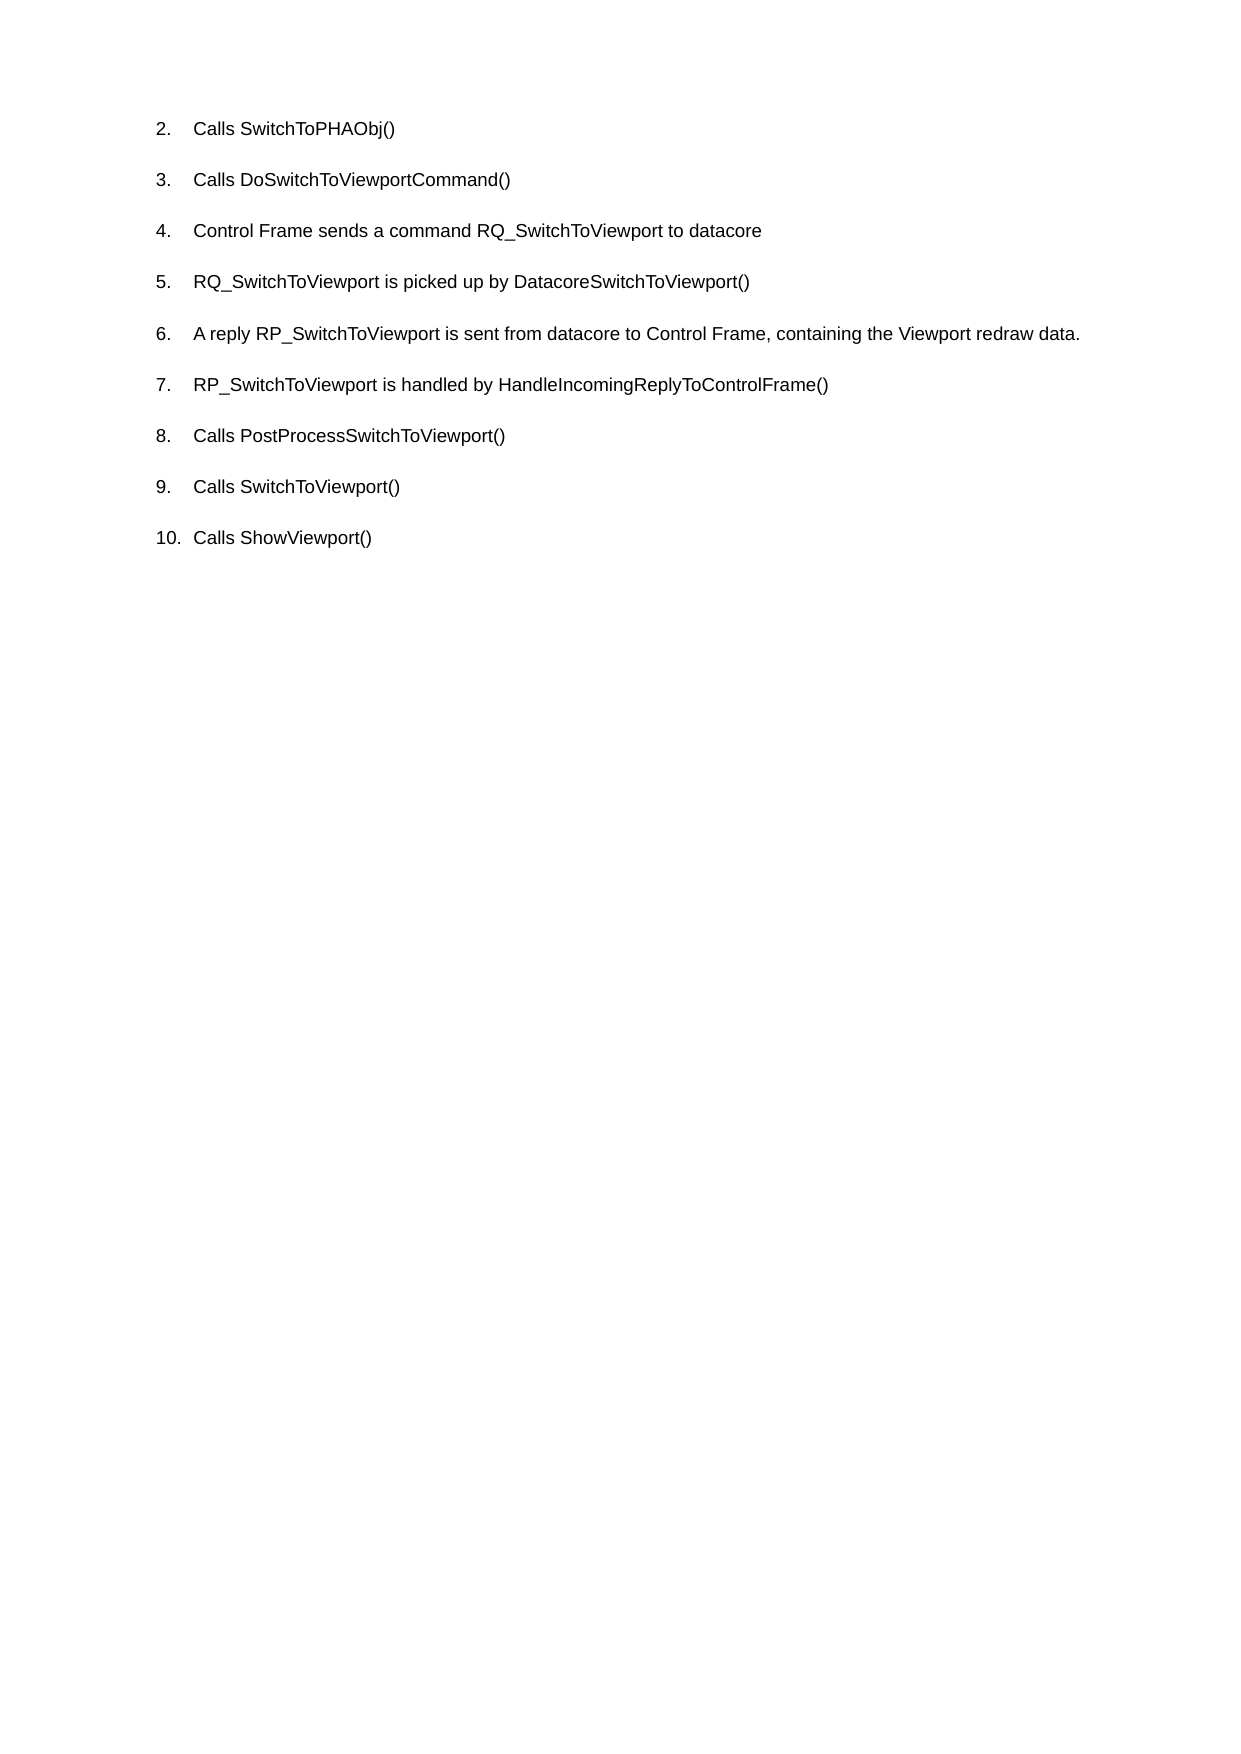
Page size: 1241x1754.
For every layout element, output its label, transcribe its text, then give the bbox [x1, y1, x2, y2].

list RQ_SwitchToViewport is picked up by DatacoreSwitchToViewport() [156, 271, 1122, 293]
list Calls ShowViewport() [156, 526, 1122, 548]
list Calls DoSwitchToViewportCommand() [156, 169, 1122, 191]
list RP_SwitchToViewport is handled by HandleIncomingReplyToControlFrame() [156, 373, 1122, 395]
list A reply RP_SwitchToViewport is sent from datacore to Control Frame, containing the Viewport redraw data. [156, 322, 1122, 344]
list Control Frame sends a command RQ_SwitchToViewport to datacore [156, 220, 1122, 242]
list Calls PostProcessSwitchToViewport() [156, 424, 1122, 446]
list Calls SwitchToViewport() [156, 475, 1122, 497]
list Calls SwitchToPHAObj() [156, 118, 1122, 140]
